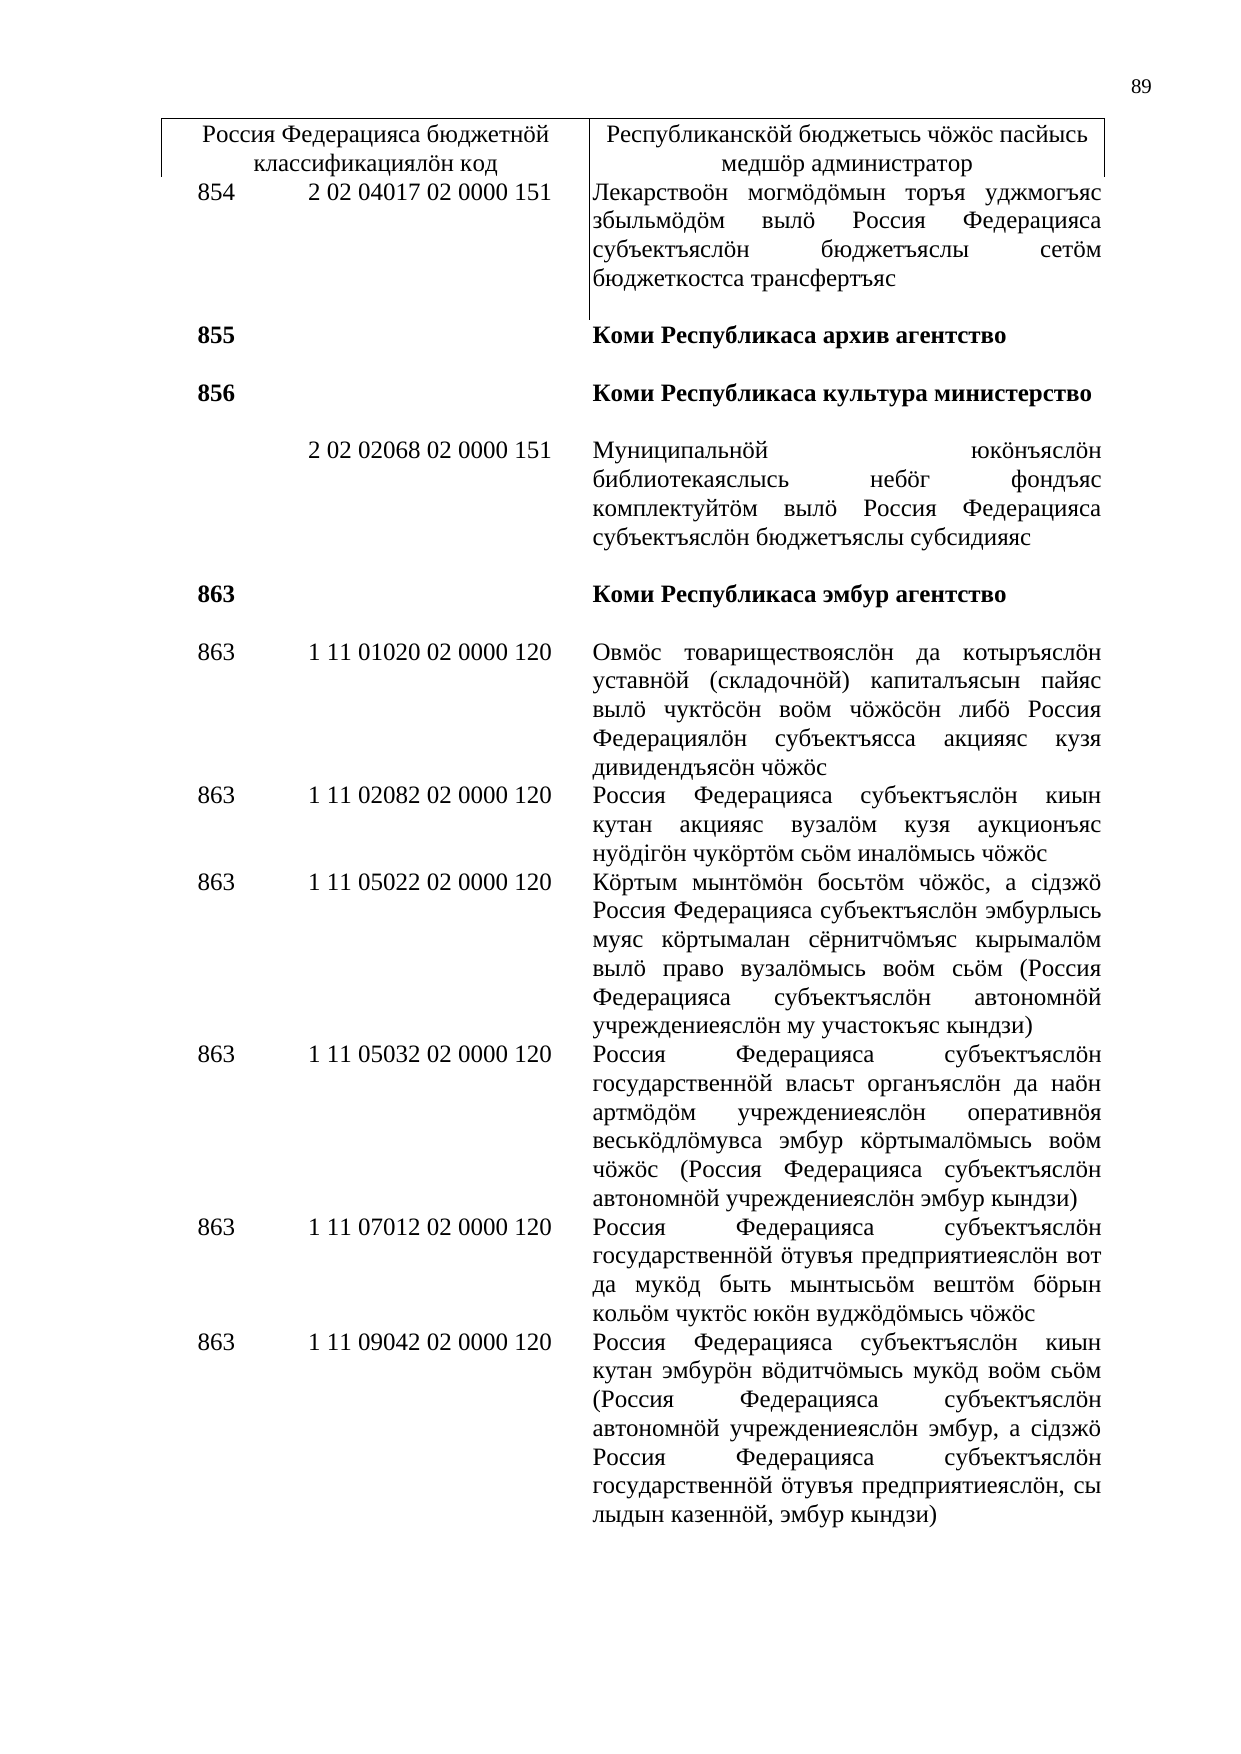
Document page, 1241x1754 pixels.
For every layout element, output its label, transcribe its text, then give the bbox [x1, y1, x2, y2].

table_cell [270, 320, 589, 378]
table_cell 863 [162, 637, 270, 780]
table_cell Россия Федерацияса субъектъяслöн киын кутан эмбурöн вöдитчöмысь мукöд воöм сьöм (Россия Федерацияса субъектъяслöн автономнöй учреждениеяслöн эмбур, а сідзжö Россия Федерацияса субъектъяслöн государственнöй öтувъя предприятиеяслöн, сы лыдын казеннöй, эмбур кындзи) [589, 1327, 1105, 1528]
table_cell [1105, 378, 1161, 435]
table_cell Овмöс товариществояслöн да котыръяслöн уставнöй (складочнöй) капиталъясын пайяс вылö чуктöсöн воöм чöжöсöн либö Россия Федерациялöн субъектъясса акцияяс кузя дивидендъясöн чöжöс [589, 637, 1105, 780]
table_cell 854 [162, 177, 270, 320]
table_cell [1105, 1039, 1161, 1212]
table_cell 1 11 05032 02 0000 120 [270, 1039, 589, 1212]
table_cell 863 [162, 1327, 270, 1528]
table_cell Россия Федерацияса субъектъяслöн киын кутан акцияяс вузалöм кузя аукционъяс нуöдiгöн чукöртöм сьöм иналöмысь чöжöс [589, 780, 1105, 867]
table_cell [1105, 435, 1161, 579]
table_cell 1 11 07012 02 0000 120 [270, 1212, 589, 1327]
table_cell [1105, 320, 1161, 378]
table_cell [162, 435, 270, 579]
table_cell Коми Республикаса культура министерство [589, 378, 1105, 435]
table_cell Коми Республикаса эмбур агентство [589, 579, 1105, 637]
table_cell 863 [162, 780, 270, 867]
table_cell 863 [162, 1039, 270, 1212]
table_cell 863 [162, 1212, 270, 1327]
table_cell 855 [162, 320, 270, 378]
table_cell 856 [162, 378, 270, 435]
table_cell 1 11 01020 02 0000 120 [270, 637, 589, 780]
table_cell Коми Республикаса архив агентство [589, 320, 1105, 378]
table_header Республиканскöй бюджетысь чöжöс пасйысь медшöр администратор [590, 119, 1104, 177]
table_cell [1105, 1212, 1161, 1327]
table_cell [1105, 637, 1161, 780]
table_cell [1105, 1327, 1161, 1528]
table_cell 2 02 04017 02 0000 151 [270, 177, 589, 320]
table_cell 863 [162, 579, 270, 637]
table_cell [270, 579, 589, 637]
table_cell Россия Федерацияса субъектъяслöн государственнöй öтувъя предприятиеяслöн вот да мукöд быть мынтысьöм вештöм бöрын кольöм чуктöс юкöн вуджöдöмысь чöжöс [589, 1212, 1105, 1327]
table_cell 2 02 02068 02 0000 151 [270, 435, 589, 579]
table_cell Муниципальнöй юкöнъяслöн библиотекаяслысь небöг фондъяс комплектуйтöм вылö Россия Федерацияса субъектъяслöн бюджетъяслы субсидияяс [589, 435, 1105, 579]
table_cell [1105, 579, 1161, 637]
table_header [1105, 118, 1161, 177]
table_header Россия Федерацияса бюджетнöй классификациялöн код [162, 119, 589, 177]
table_cell Кöртым мынтöмöн босьтöм чöжöс, а сідзжö Россия Федерацияса субъектъяслöн эмбурлысь муяс кöртымалан сёрнитчöмъяс кырымалöм вылö право вузалöмысь воöм сьöм (Россия Федерацияса субъектъяслöн автономнöй учреждениеяслöн му участокъяс кындзи) [589, 867, 1105, 1039]
table_cell [1105, 867, 1161, 1039]
table_cell Россия Федерацияса субъектъяслöн государственнöй власьт органъяслöн да наöн артмöдöм учреждениеяслöн оперативнöя веськöдлöмувса эмбур кöртымалöмысь воöм чöжöс (Россия Федерацияса субъектъяслöн автономнöй учреждениеяслöн эмбур кындзи) [589, 1039, 1105, 1212]
table_cell 1 11 05022 02 0000 120 [270, 867, 589, 1039]
table_cell 1 11 02082 02 0000 120 [270, 780, 589, 867]
table_cell [1105, 780, 1161, 867]
table_cell 1 11 09042 02 0000 120 [270, 1327, 589, 1528]
table_cell 863 [162, 867, 270, 1039]
table_cell [270, 378, 589, 435]
table_cell [1105, 177, 1161, 320]
